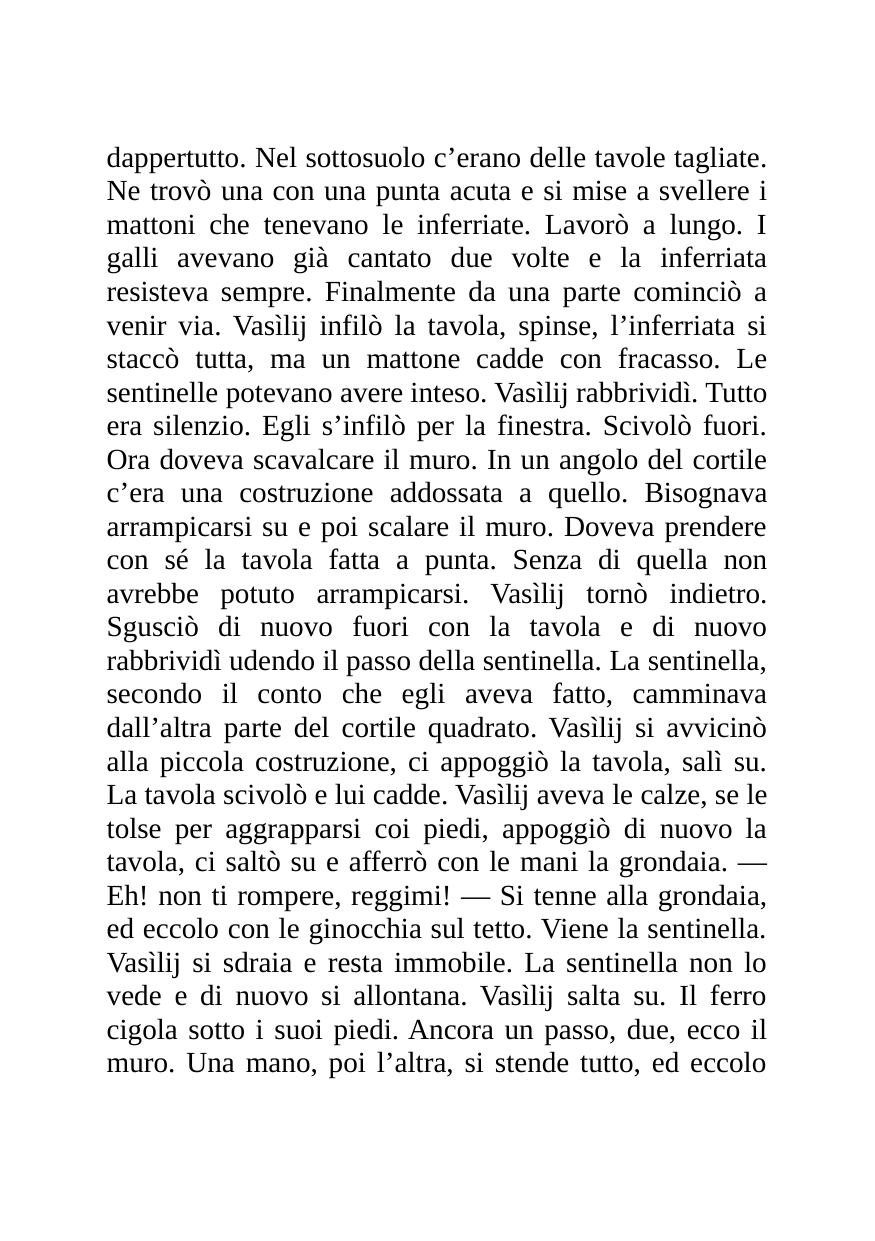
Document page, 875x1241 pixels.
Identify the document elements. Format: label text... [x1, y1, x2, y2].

text dappertutto. Nel sottosuolo c’erano delle tavole tagliate. Ne trovò una con una punta acuta e si mise a svellere i mattoni che tenevano le inferriate. Lavorò a lungo. I galli avevano già cantato due volte e la inferriata resisteva sempre. Finalmente da una parte cominciò a venir via. Vasìlij infilò la tavola, spinse, l’inferriata si staccò tutta, ma un mattone cadde con fracasso. Le sentinelle potevano avere inteso. Vasìlij rabbrividì. Tutto era silenzio. Egli s’infilò per la finestra. Scivolò fuori. Ora doveva scavalcare il muro. In un angolo del cortile c’era una costruzione addossata a quello. Bisognava arrampicarsi su e poi scalare il muro. Doveva prendere con sé la tavola fatta a punta. Senza di quella non avrebbe potuto arrampicarsi. Vasìlij tornò indietro. Sgusciò di nuovo fuori con la tavola e di nuovo rabbrividì udendo il passo della sentinella. La sentinella, secondo il conto che egli aveva fatto, camminava dall’altra parte del cortile quadrato. Vasìlij si avvicinò alla piccola costruzione, ci appoggiò la tavola, salì su. La tavola scivolò e lui cadde. Vasìlij aveva le calze, se le tolse per aggrapparsi coi piedi, appoggiò di nuovo la tavola, ci saltò su e afferrò con le mani la grondaia. — Eh! non ti rompere, reggimi! — Si tenne alla grondaia, ed eccolo con le ginocchia sul tetto. Viene la sentinella. Vasìlij si sdraia e resta immobile. La sentinella non lo vede e di nuovo si allontana. Vasìlij salta su. Il ferro cigola sotto i suoi piedi. Ancora un passo, due, ecco il muro. Una mano, poi l’altra, si stende tutto, ed eccolo [106, 140, 768, 1079]
